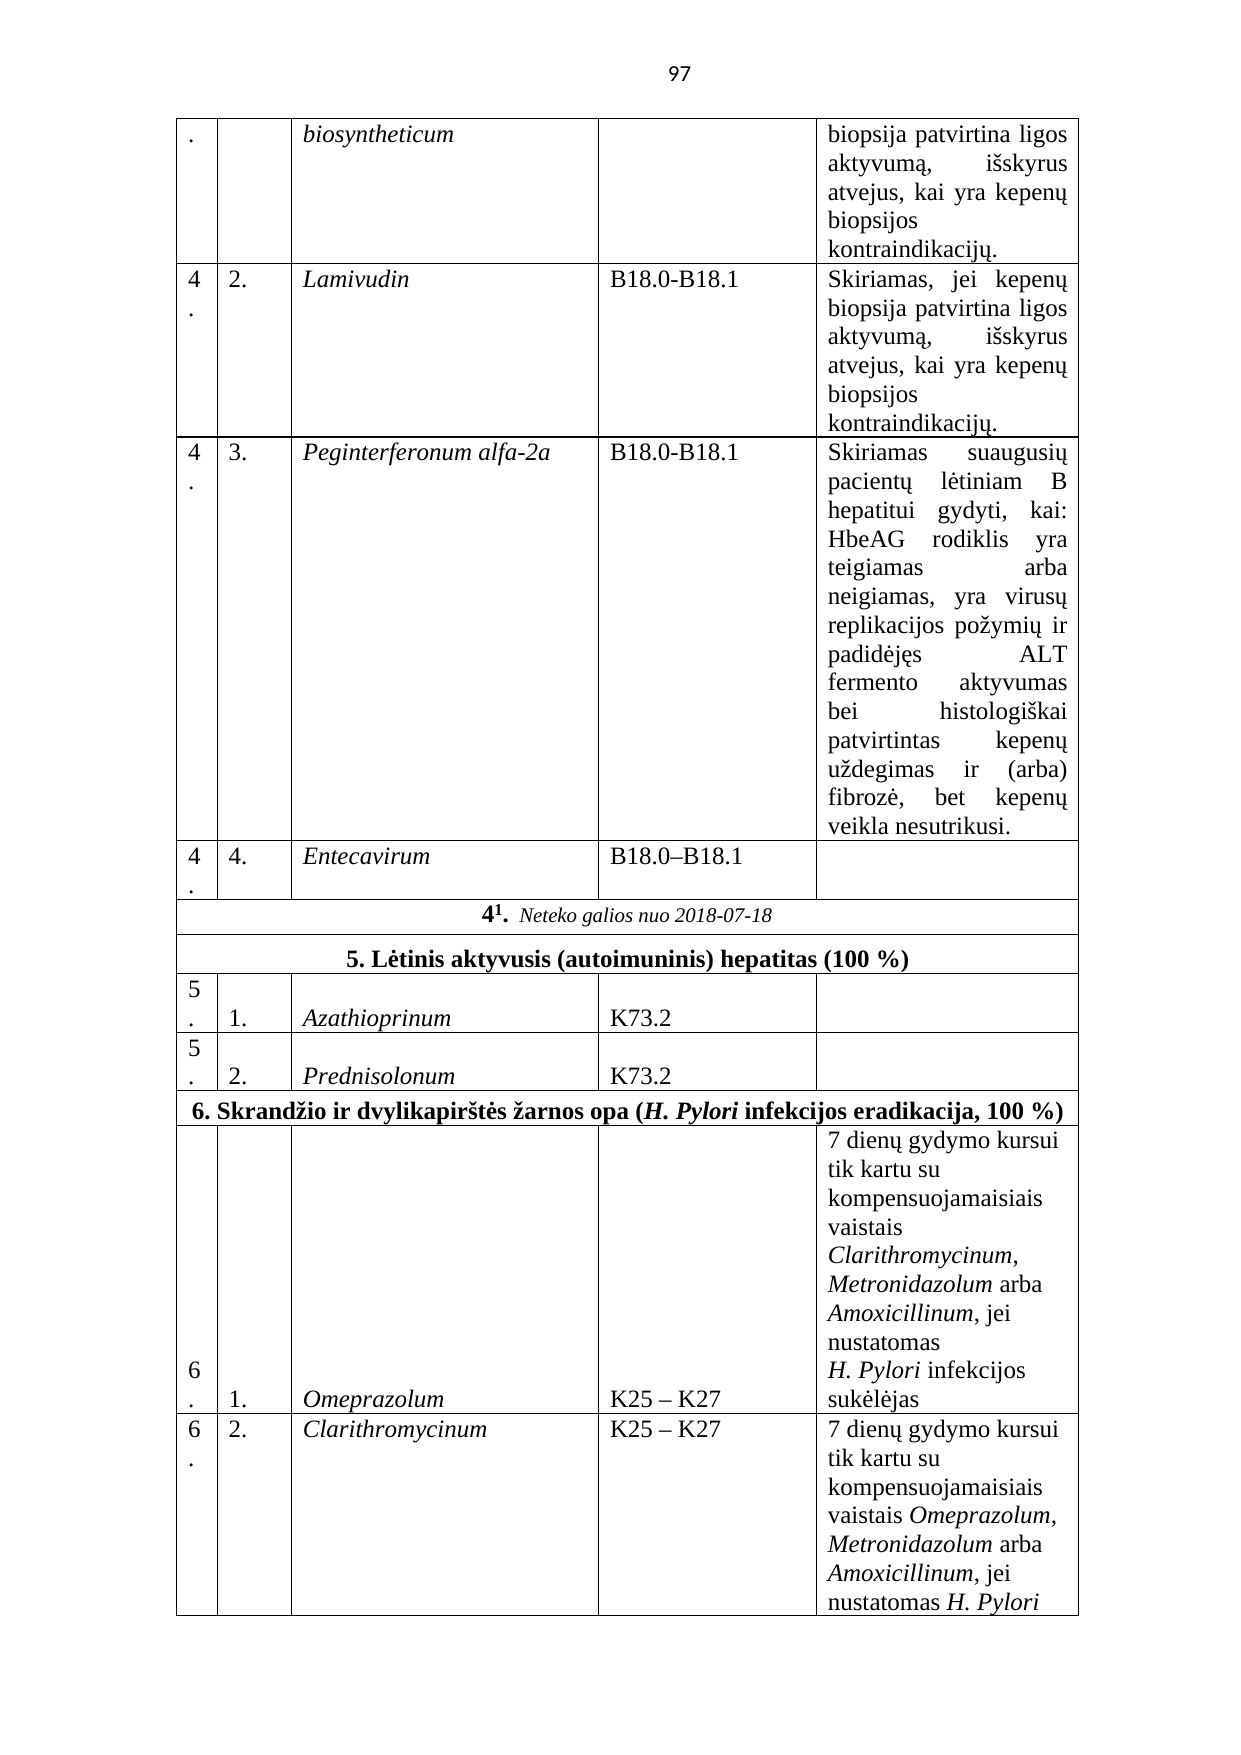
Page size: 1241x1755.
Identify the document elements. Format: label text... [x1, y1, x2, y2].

table_cell [817, 974, 1078, 1032]
table_cell [1099, 899, 1103, 934]
table_cell [1084, 934, 1088, 973]
table_cell 4. [177, 264, 217, 436]
table_cell [1103, 263, 1109, 436]
table_cell [1103, 118, 1109, 263]
table_cell [1099, 934, 1103, 973]
table_cell Skiriamas suaugusių pacientų lėtiniam B hepatitui gydyti, kai: HbeAG rodiklis yra teigiamas arba neigiamas, yra virusų replikacijos požymių ir padidėjęs ALT fermento aktyvumas bei histologiškai patvirtintas kepenų uždegimas ir (arba) fibrozė, bet kepenų veikla nesutrikusi. [817, 438, 1078, 840]
table_cell [1088, 1090, 1093, 1124]
table_cell 5. [177, 974, 217, 1032]
table_cell [1088, 1413, 1093, 1615]
table_cell [1109, 1125, 1123, 1413]
table_cell 6. [177, 1414, 217, 1615]
table_cell Prednisolonum [292, 1033, 598, 1090]
table_cell Omeprazolum [292, 1126, 598, 1413]
table_cell [1084, 118, 1088, 263]
table_cell B18.0-B18.1 [599, 438, 816, 840]
table_cell [1103, 436, 1109, 840]
table_cell 3. [218, 438, 291, 840]
table_cell [817, 841, 1078, 898]
table_cell [817, 1033, 1078, 1090]
table_cell [1103, 1125, 1109, 1413]
table_cell [1088, 436, 1093, 840]
table_cell [1088, 118, 1093, 263]
table_cell 5. [177, 1033, 217, 1090]
table_cell 2. [218, 264, 291, 436]
table_cell [1084, 973, 1088, 1032]
table_cell Azathioprinum [292, 974, 598, 1032]
table_cell [1093, 973, 1099, 1032]
table_cell K73.2 [599, 1033, 816, 1090]
table_cell [1088, 934, 1093, 973]
table_cell [1088, 1032, 1093, 1090]
table_cell [1079, 118, 1083, 263]
table_cell [1099, 118, 1103, 263]
table_cell [1093, 263, 1099, 436]
table_cell [1109, 899, 1123, 934]
table_cell [1109, 1032, 1123, 1090]
table_cell [1079, 899, 1083, 934]
table_cell [1093, 436, 1099, 840]
table_cell [1109, 263, 1123, 436]
table_cell [1099, 436, 1103, 840]
table_cell 6. Skrandžio ir dvylikapirštės žarnos opa (H. Pylori infekcijos eradikacija, 100 %) [177, 1091, 1078, 1124]
table_cell K25 – K27 [599, 1414, 816, 1615]
table_cell [1103, 973, 1109, 1032]
table_cell [1084, 1032, 1088, 1090]
table_cell 4. [177, 438, 217, 840]
table_cell [1084, 436, 1088, 840]
table_cell [1099, 1125, 1103, 1413]
table_cell [1109, 1090, 1123, 1124]
table_cell [1103, 1413, 1109, 1615]
table_cell 4. [177, 841, 217, 898]
table_cell [1093, 840, 1099, 898]
table_cell . [177, 119, 217, 263]
table_cell [1079, 436, 1083, 840]
table_cell [1079, 1032, 1083, 1090]
table_cell 2. [218, 1414, 291, 1615]
table_cell B18.0-B18.1 [599, 264, 816, 436]
table_cell [1109, 118, 1123, 263]
table_cell [1084, 840, 1088, 898]
table_cell [1103, 934, 1109, 973]
table_cell biopsija patvirtina ligos aktyvumą, išskyrus atvejus, kai yra kepenų biopsijos kontraindikacijų. [817, 119, 1078, 263]
table_cell [1093, 1090, 1099, 1124]
table_cell [1079, 263, 1083, 436]
table_cell [1079, 1413, 1083, 1615]
table_cell 7 dienų gydymo kursui tik kartu su kompensuojamaisiais vaistais Omeprazolum, Metronidazolum arba Amoxicillinum, jei nustatomas H. Pylori [817, 1414, 1078, 1615]
table_cell [1088, 973, 1093, 1032]
table_cell [1099, 1413, 1103, 1615]
table_cell [1084, 1125, 1088, 1413]
table_cell 5. Lėtinis aktyvusis (autoimuninis) hepatitas (100 %) [177, 935, 1078, 973]
table_cell [1093, 118, 1099, 263]
table_cell [1099, 1090, 1103, 1124]
table_cell [1109, 840, 1123, 898]
table_cell [1084, 899, 1088, 934]
table_cell [1088, 1125, 1093, 1413]
table_cell 6. [177, 1126, 217, 1413]
table_cell [1093, 1413, 1099, 1615]
table_cell [1109, 934, 1123, 973]
table_cell Clarithromycinum [292, 1414, 598, 1615]
table_cell [1099, 263, 1103, 436]
table_cell 4. [218, 841, 291, 898]
table_cell [1093, 934, 1099, 973]
table_cell [1088, 899, 1093, 934]
table_cell [1084, 1090, 1088, 1124]
table_cell [1093, 1032, 1099, 1090]
table_cell [1084, 1413, 1088, 1615]
table_cell 41. Neteko galios nuo 2018-07-18 [177, 900, 1078, 934]
table_cell K73.2 [599, 974, 816, 1032]
table_cell [1079, 973, 1083, 1032]
table_cell [1109, 973, 1123, 1032]
table_cell Peginterferonum alfa-2a [292, 438, 598, 840]
table_cell [1103, 1032, 1109, 1090]
table_cell 2. [218, 1033, 291, 1090]
table_cell [1079, 1090, 1083, 1124]
table_cell [1079, 1125, 1083, 1413]
table_cell [1079, 934, 1083, 973]
table_cell Lamivudin [292, 264, 598, 436]
table_cell [1099, 1032, 1103, 1090]
table_cell 1. [218, 974, 291, 1032]
table_cell [1109, 1413, 1123, 1615]
table_cell B18.0–B18.1 [599, 841, 816, 898]
table_cell [1088, 263, 1093, 436]
table_cell 1. [218, 1126, 291, 1413]
table_cell [1093, 899, 1099, 934]
table_cell [1103, 840, 1109, 898]
table_cell [1093, 1125, 1099, 1413]
table_cell K25 – K27 [599, 1126, 816, 1413]
table_cell [1109, 436, 1123, 840]
table_cell 7 dienų gydymo kursui tik kartu su kompensuojamaisiais vaistais Clarithromycinum, Metronidazolum arba Amoxicillinum, jei nustatomas H. Pylori infekcijos sukėlėjas [817, 1126, 1078, 1413]
table_cell Skiriamas, jei kepenų biopsija patvirtina ligos aktyvumą, išskyrus atvejus, kai yra kepenų biopsijos kontraindikacijų. [817, 264, 1078, 436]
table_cell [1103, 1090, 1109, 1124]
table_cell Entecavirum [292, 841, 598, 898]
table_cell [218, 119, 291, 263]
table_cell [599, 119, 816, 263]
table_cell [1099, 973, 1103, 1032]
table_cell [1084, 263, 1088, 436]
table_cell biosyntheticum [292, 119, 598, 263]
table_cell [1103, 899, 1109, 934]
table_cell [1079, 840, 1083, 898]
table_cell [1099, 840, 1103, 898]
table_cell [1088, 840, 1093, 898]
